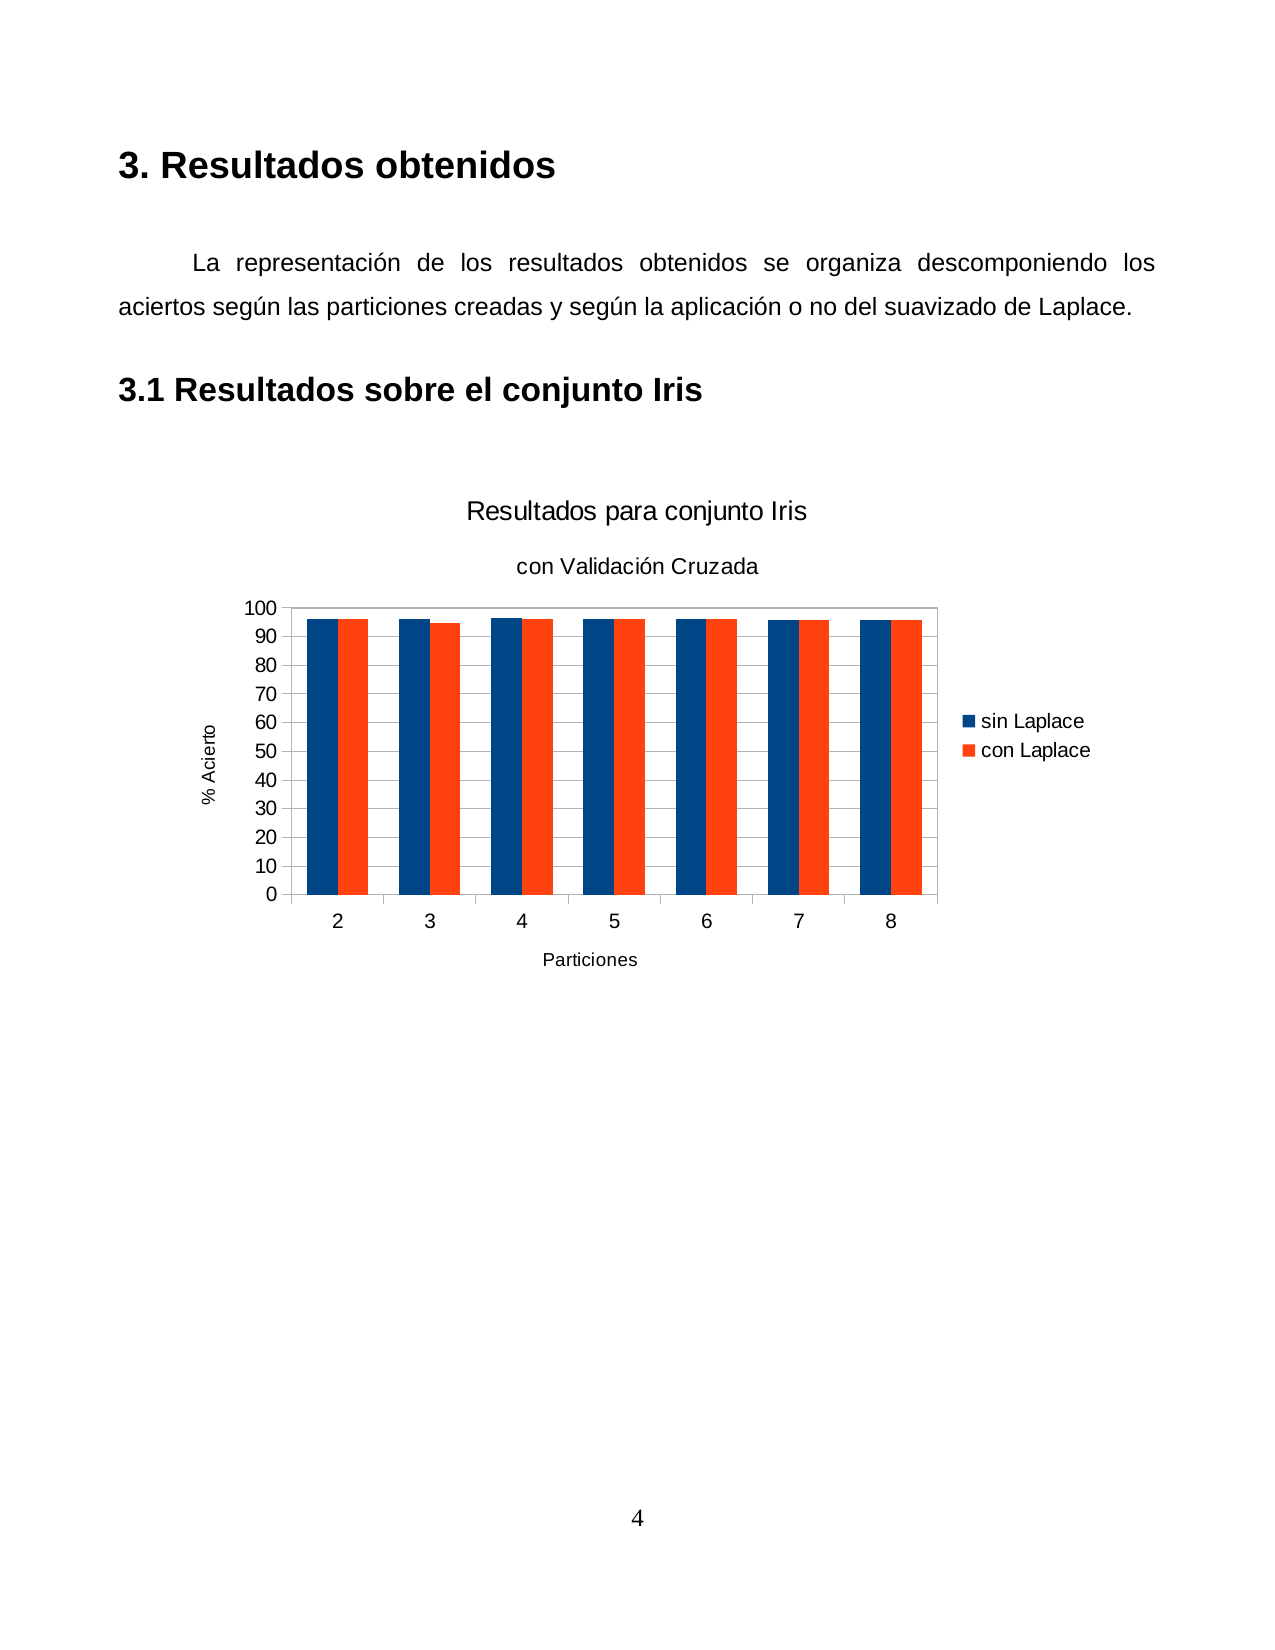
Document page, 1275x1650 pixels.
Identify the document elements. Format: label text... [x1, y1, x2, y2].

subtitle 3.1 Resultados sobre el conjunto Iris [118, 370, 1157, 409]
text La representación de los resultados obtenidos se organiza descomponiendo los aciertos según las particiones creadas y según la aplicación o no del suavizado de Laplace. [118, 248, 1157, 320]
subtitle 3. Resultados obtenidos [118, 143, 1157, 187]
